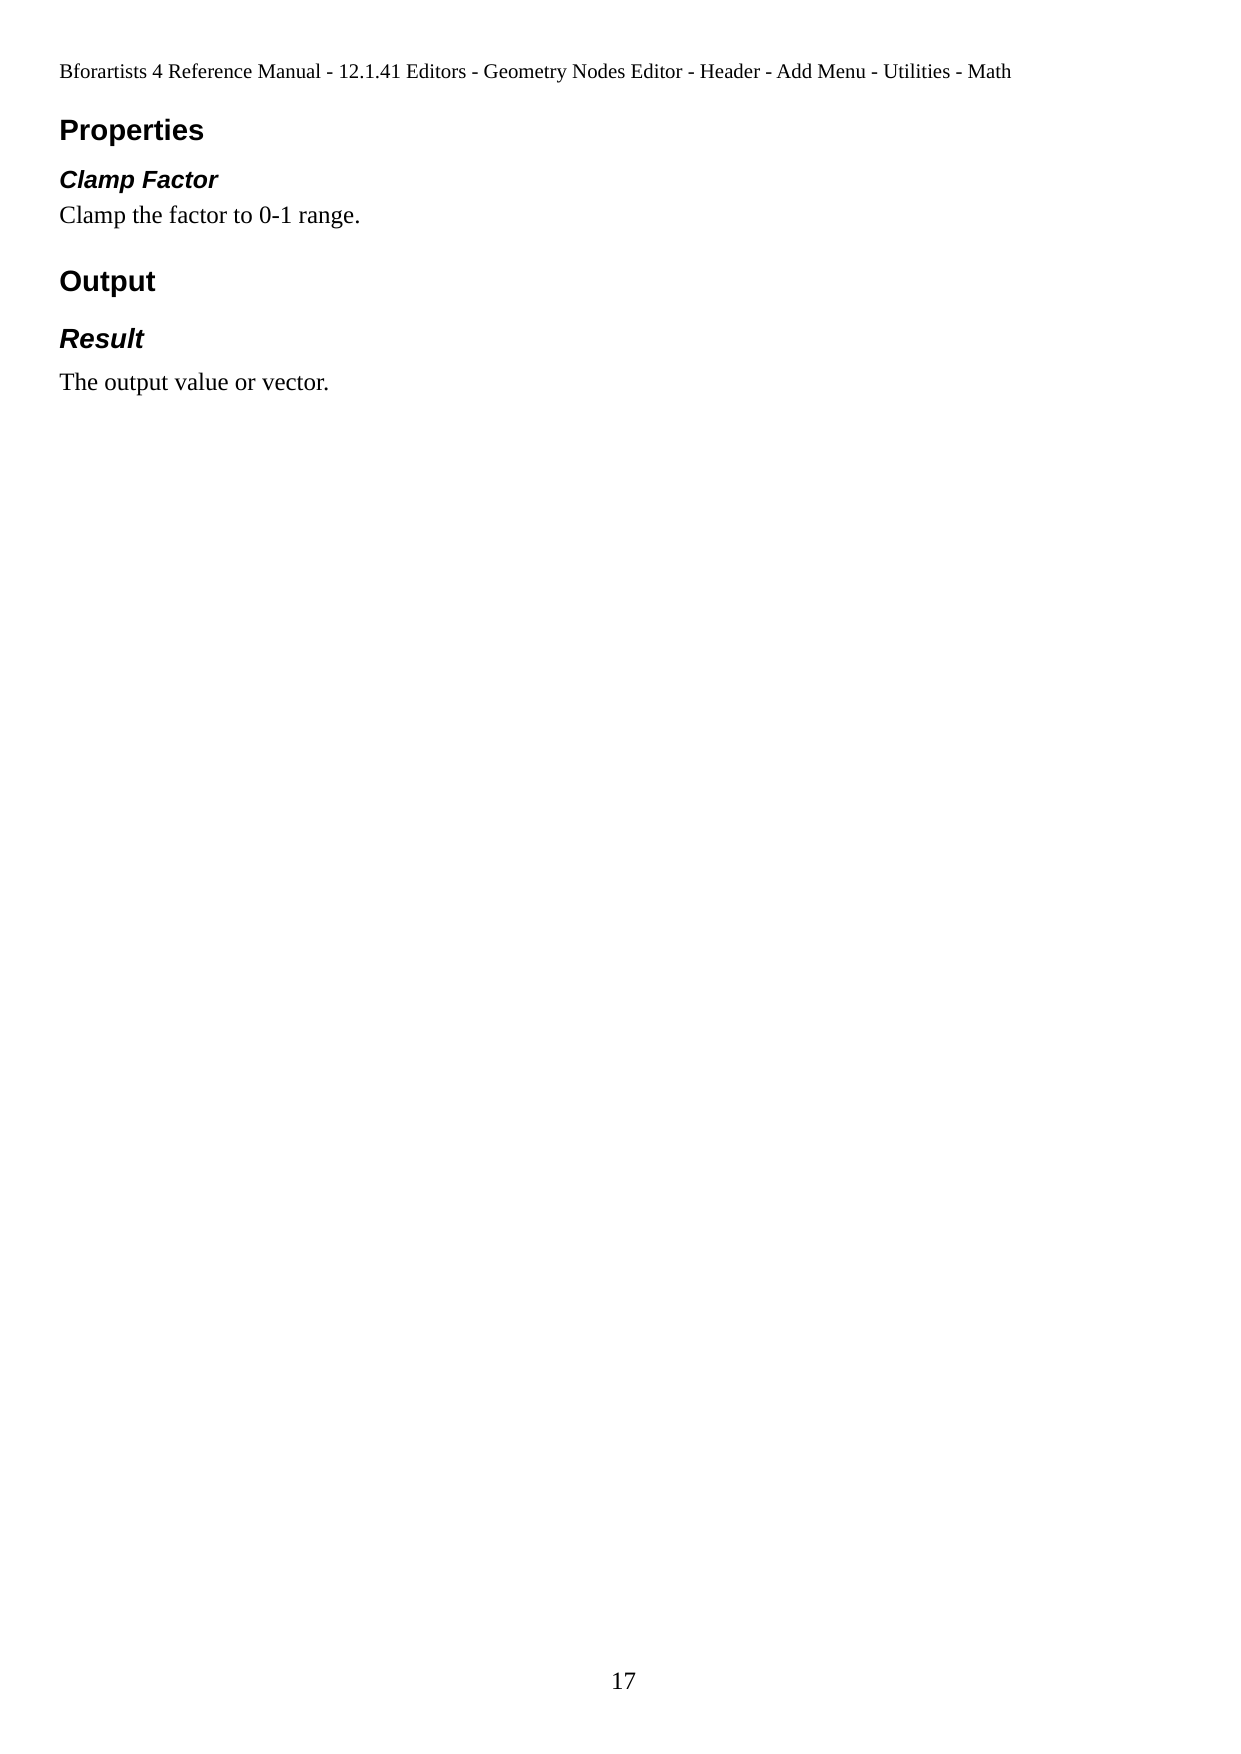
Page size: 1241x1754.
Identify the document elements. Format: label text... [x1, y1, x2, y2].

subtitle Clamp Factor [59, 165, 1181, 194]
subtitle Result [59, 322, 1181, 354]
text Clamp the factor to 0-1 range. [59, 200, 1181, 229]
subtitle Output [59, 263, 1181, 297]
text The output value or vector. [59, 367, 1181, 395]
subtitle Properties [59, 113, 1181, 146]
